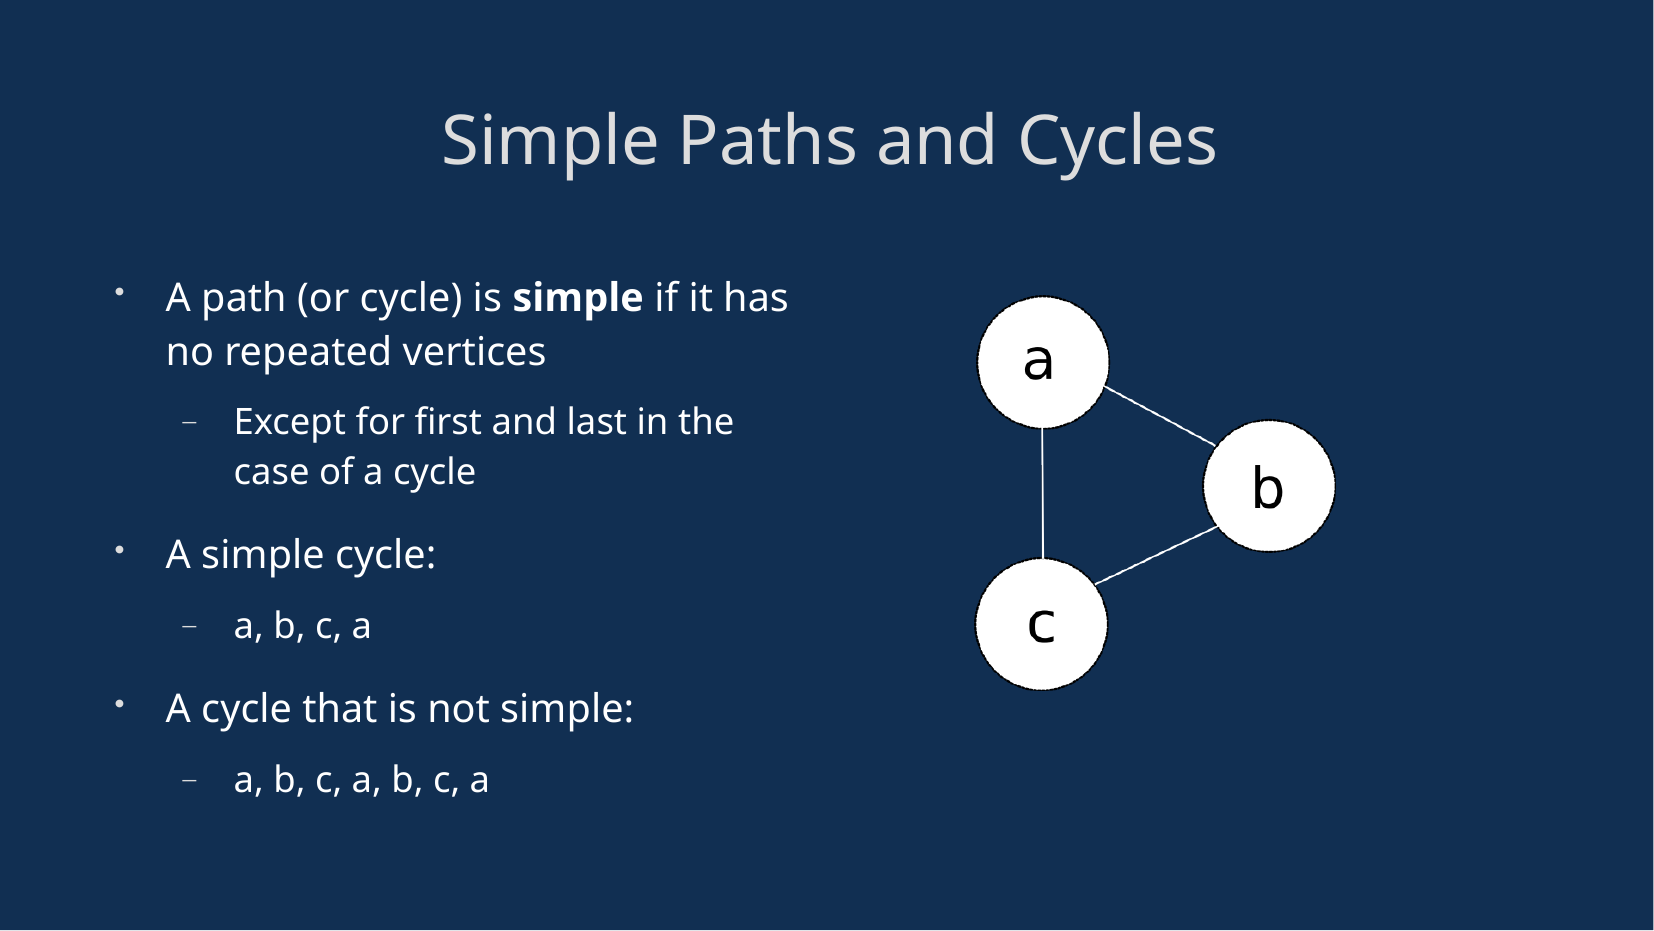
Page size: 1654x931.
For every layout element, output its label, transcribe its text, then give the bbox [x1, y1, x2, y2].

picture [974, 295, 1336, 691]
title Simple Paths and Cycles [97, 56, 1563, 220]
list A path (or cycle) is simple if it has no repeated vertices Except for first and last in the case of a cycle A simple cycle: a, b, c, a A cycle that is not simple: a, b, c, a, b, c, a [97, 268, 813, 806]
